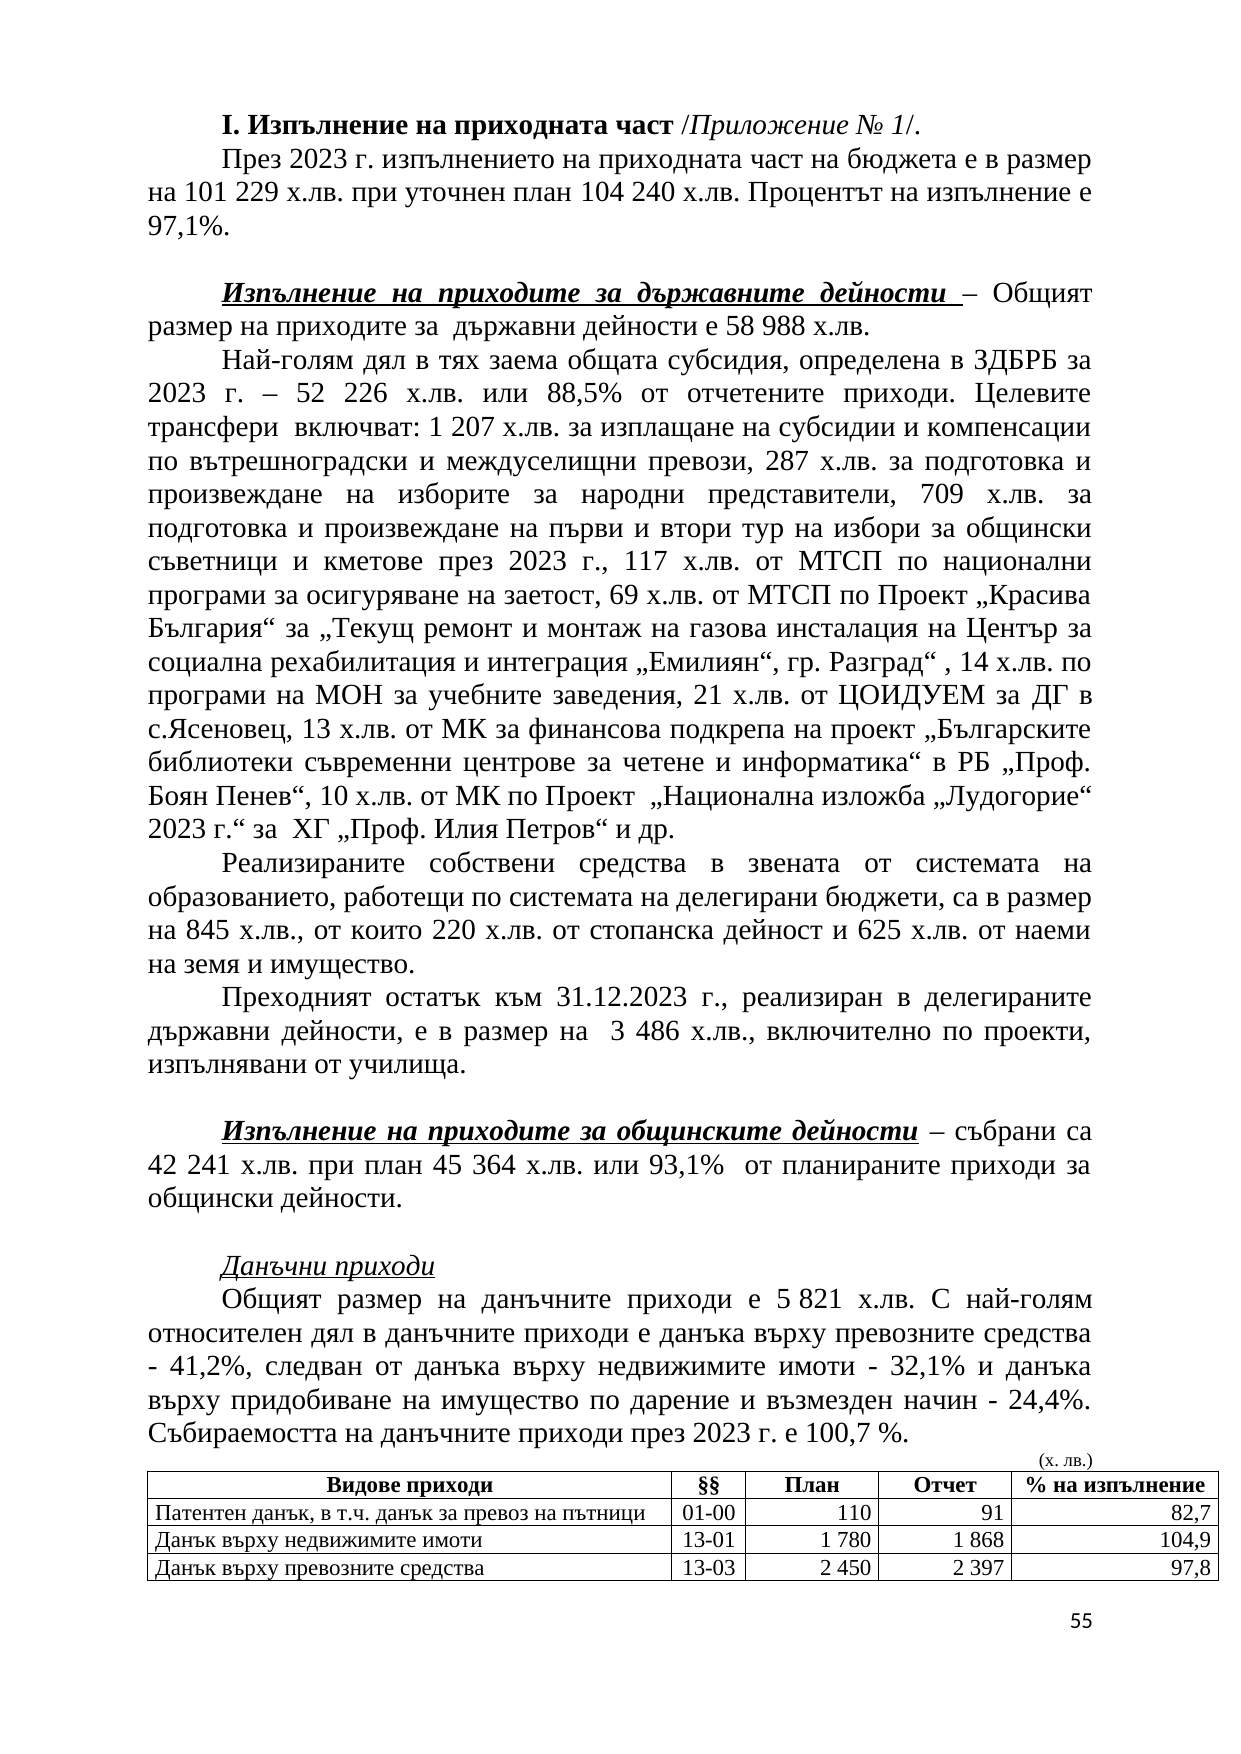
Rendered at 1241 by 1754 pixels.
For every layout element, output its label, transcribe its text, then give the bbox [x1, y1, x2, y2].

table_header Отчет [879, 1472, 1011, 1498]
text Реализираните собствени средства в звената от системата на образованието, работещи по системата на делегирани бюджети, са в размер на 845 х.лв., от които 220 х.лв. от стопанска дейност и 625 х.лв. от наеми на земя и имущество. [148, 845, 1093, 979]
table_header §§ [672, 1472, 745, 1498]
table_cell 13-03 [672, 1554, 745, 1580]
table_header План [746, 1472, 878, 1498]
table_header % на изпълнение [1012, 1472, 1218, 1498]
text Най-голям дял в тях заема общата субсидия, определена в ЗДБРБ за 2023 г. – 52 226 х.лв. или 88,5% от отчетените приходи. Целевите трансфери включват: 1 207 х.лв. за изплащане на субсидии и компенсации по вътрешноградски и междуселищни превози, 287 х.лв. за подготовка и произвеждане на изборите за народни представители, 709 х.лв. за подготовка и произвеждане на първи и втори тур на избори за общински съветници и кметове през 2023 г., 117 х.лв. от МТСП по национални програми за осигуряване на заетост, 69 х.лв. от МТСП по Проект „Красива България“ за „Текущ ремонт и монтаж на газова инсталация на Център за социална рехабилитация и интеграция „Емилиян“, гр. Разград“ , 14 х.лв. по програми на МОН за учебните заведения, 21 х.лв. от ЦОИДУЕМ за ДГ в с.Ясеновец, 13 х.лв. от МК за финансова подкрепа на проект „Българските библиотеки съвременни центрове за четене и информатика“ в РБ „Проф. Боян Пенев“, 10 х.лв. от МК по Проект „Национална изложба „Лудогорие“ 2023 г.“ за ХГ „Проф. Илия Петров“ и др. [148, 342, 1093, 845]
text През 2023 г. изпълнението на приходната част на бюджета е в размер на 101 229 х.лв. при уточнен план 104 240 х.лв. Процентът на изпълнение е 97,1%. [148, 141, 1093, 241]
table_cell 13-01 [672, 1526, 745, 1553]
table_cell 1 780 [746, 1526, 878, 1553]
text Общият размер на данъчните приходи е 5 821 х.лв. С най-голям относителен дял в данъчните приходи е данъка върху превозните средства - 41,2%, следван от данъка върху недвижимите имоти - 32,1% и данъка върху придобиване на имущество по дарение и възмезден начин - 24,4%. Събираемостта на данъчните приходи през 2023 г. е 100,7 %. [148, 1281, 1093, 1449]
table_cell 82,7 [1012, 1499, 1218, 1525]
text Данъчни приходи [148, 1248, 1093, 1281]
table_cell 104,9 [1012, 1526, 1218, 1553]
table_cell 1 868 [879, 1526, 1011, 1553]
text Преходният остатък към 31.12.2023 г., реализиран в делегираните държавни дейности, е в размер на 3 486 х.лв., включително по проекти, изпълнявани от училища. [148, 979, 1093, 1080]
table_cell 2 450 [746, 1554, 878, 1580]
table_cell 01-00 [672, 1499, 745, 1525]
table_cell 110 [746, 1499, 878, 1525]
text Изпълнение на приходите за държавните дейности – Общият размер на приходите за държавни дейности е 58 988 х.лв. [148, 275, 1093, 342]
table_cell Патентен данък, в т.ч. данък за превоз на пътници [148, 1499, 671, 1525]
table_cell 2 397 [879, 1554, 1011, 1580]
text І. Изпълнение на приходната част /Приложение № 1/. [148, 107, 1093, 141]
table_cell Данък върху недвижимите имоти [148, 1526, 671, 1553]
text Изпълнение на приходите за общинските дейности – събрани са 42 241 х.лв. при план 45 364 х.лв. или 93,1% от планираните приходи за общински дейности. [148, 1113, 1093, 1214]
text (х. лв.) [148, 1449, 1093, 1471]
table_header Видове приходи [148, 1472, 671, 1498]
table_cell 97,8 [1012, 1554, 1218, 1580]
table_cell 91 [879, 1499, 1011, 1525]
table_cell Данък върху превозните средства [148, 1554, 671, 1580]
